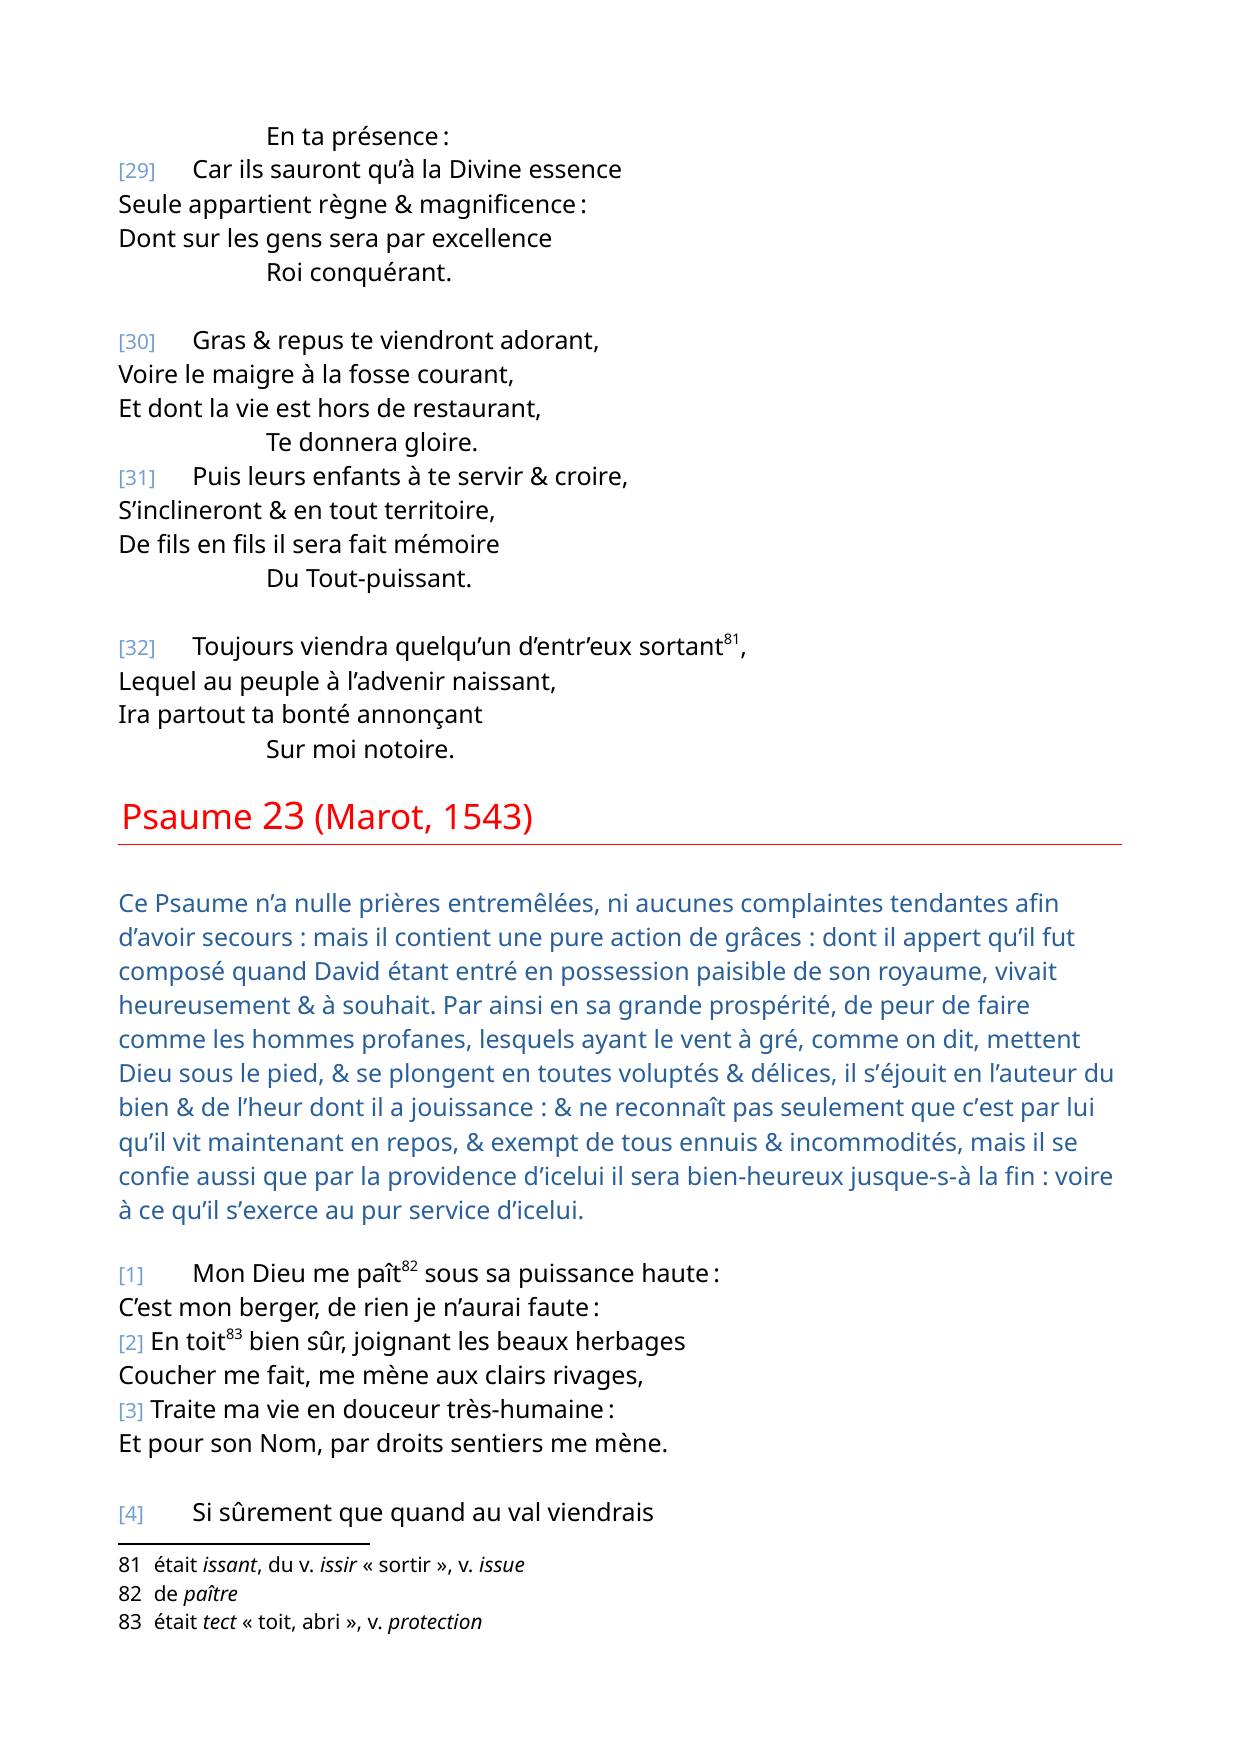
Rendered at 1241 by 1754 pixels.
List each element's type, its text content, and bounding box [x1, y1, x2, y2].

text Lequel au peuple à l’advenir naissant, [118, 663, 1122, 697]
text Ira partout ta bonté annonçant [118, 697, 1122, 731]
text Seule appartient règne & magnificence : [118, 186, 1122, 220]
text Sur moi notoire. [118, 731, 1122, 765]
text [1] Mon Dieu me paît sous sa puissance haute : [118, 1256, 1122, 1290]
text Roi conquérant. [118, 254, 1122, 288]
text Et dont la vie est hors de restaurant, [118, 391, 1122, 425]
text De fils en fils il sera fait mémoire [118, 527, 1122, 561]
text [29] Car ils sauront qu’à la Divine essence [118, 152, 1122, 186]
text [32] Toujours viendra quelqu’un d’entr’eux sortant, [118, 629, 1122, 663]
text Voire le maigre à la fosse courant, [118, 357, 1122, 391]
text [4] Si sûrement que quand au val viendrais [118, 1494, 1122, 1528]
text de paître [118, 1579, 1122, 1607]
text Coucher me fait, me mène aux clairs rivages, [118, 1358, 1122, 1392]
text Ce Psaume n’a nulle prières entremêlées, ni aucunes complaintes tendantes afin d’avoir secours : mais il contient une pure action de grâces : dont il appert qu’il fut composé quand David étant entré en possession paisible de son royaume, vivait heureusement & à souhait. Par ainsi en sa grande prospérité, de peur de faire comme les hommes profanes, lesquels ayant le vent à gré, comme on dit, mettent Dieu sous le pied, & se plongent en toutes voluptés & délices, il s’éjouit en l’auteur du bien & de l’heur dont il a jouissance : & ne reconnaît pas seulement que c’est par lui qu’il vit maintenant en repos, & exempt de tous ennuis & incommodités, mais il se confie aussi que par la providence d’icelui il sera bien-heureux jusque-s-à la fin : voire à ce qu’il s’exerce au pur service d’icelui. [118, 886, 1122, 1226]
text Du Tout-puissant. [118, 561, 1122, 595]
subtitle Psaume 23 (Marot, 1543) [118, 786, 1122, 844]
text Et pour son Nom, par droits sentiers me mène. [118, 1426, 1122, 1460]
text Te donnera gloire. [118, 425, 1122, 459]
text était issant, du v. issir « sortir », v. issue [118, 1551, 1122, 1579]
text [30] Gras & repus te viendront adorant, [118, 322, 1122, 357]
text Dont sur les gens sera par excellence [118, 220, 1122, 254]
text était tect « toit, abri », v. protection [118, 1607, 1122, 1636]
text [31] Puis leurs enfants à te servir & croire, [118, 459, 1122, 493]
text En ta présence : [118, 118, 1122, 152]
text S’inclineront & en tout territoire, [118, 493, 1122, 527]
text [3] Traite ma vie en douceur très-humaine : [118, 1392, 1122, 1426]
text C’est mon berger, de rien je n’aurai faute : [118, 1290, 1122, 1324]
text [2] En toit bien sûr, joignant les beaux herbages [118, 1324, 1122, 1358]
